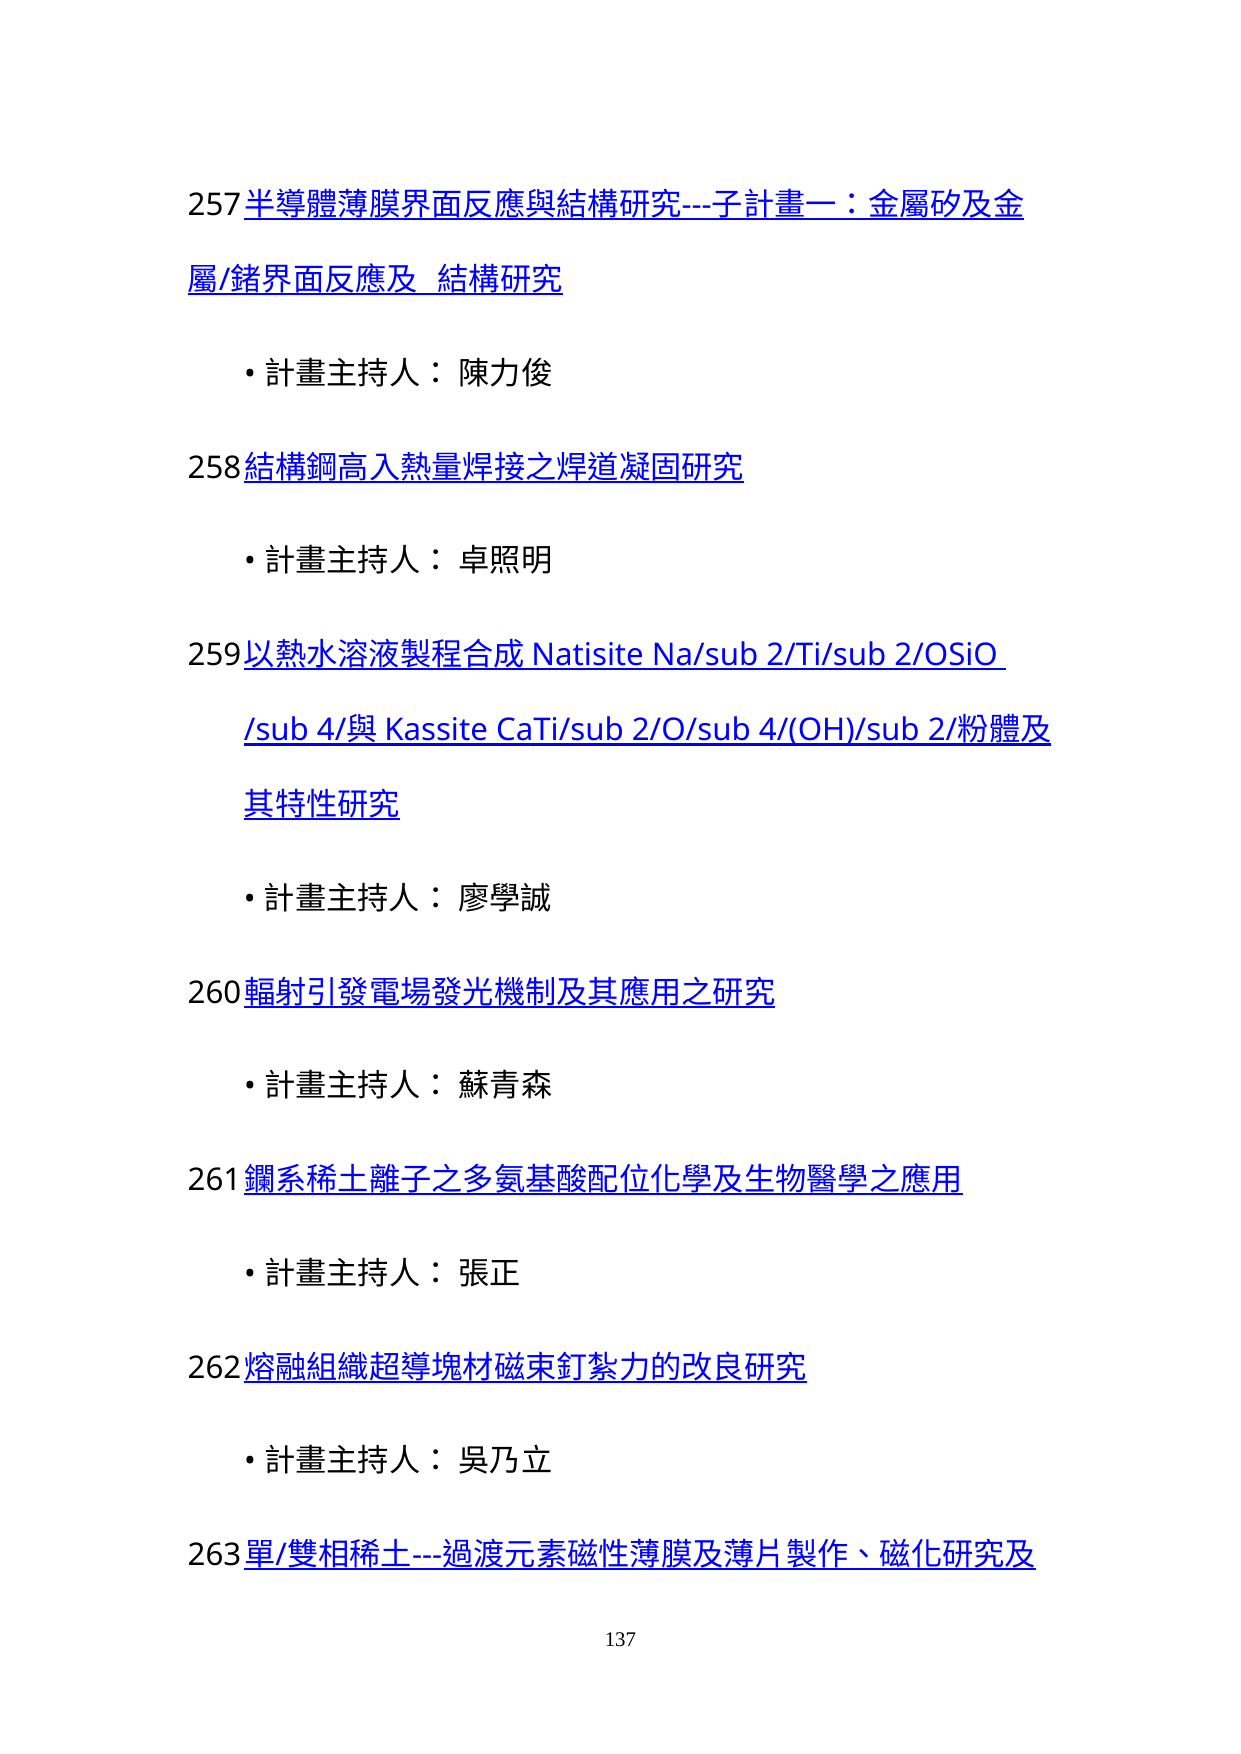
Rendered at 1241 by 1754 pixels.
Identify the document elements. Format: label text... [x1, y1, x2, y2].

text 259 以熱水溶液製程合成Natisite Na/sub 2/Ti/sub 2/OSiO /sub 4/與Kassite CaTi/sub 2/O/sub 4/(OH)/sub 2/粉體及其特性研究 [187, 614, 1053, 839]
text • 計畫主持人： 吳乃立 [187, 1421, 1053, 1496]
text 260 輻射引發電場發光機制及其應用之研究 [187, 952, 1053, 1027]
text 262 熔融組織超導塊材磁束釘紮力的改良研究 [187, 1327, 1053, 1402]
text • 計畫主持人： 張正 [187, 1233, 1053, 1308]
text • 計畫主持人： 廖學誠 [187, 858, 1053, 933]
text 263 單/雙相稀土---過渡元素磁性薄膜及薄片製作、磁化研究及 [187, 1514, 1053, 1589]
text • 計畫主持人： 蘇青森 [187, 1046, 1053, 1121]
text 258 結構鋼高入熱量焊接之焊道凝固研究 [187, 427, 1053, 502]
text • 計畫主持人： 陳力俊 [187, 333, 1053, 408]
text • 計畫主持人： 卓照明 [187, 521, 1053, 596]
text 257 半導體薄膜界面反應與結構研究---子計畫一：金屬矽及金屬/鍺界面反應及 結構研究 [187, 164, 1053, 314]
text 261 鑭系稀土離子之多氨基酸配位化學及生物醫學之應用 [187, 1139, 1053, 1214]
